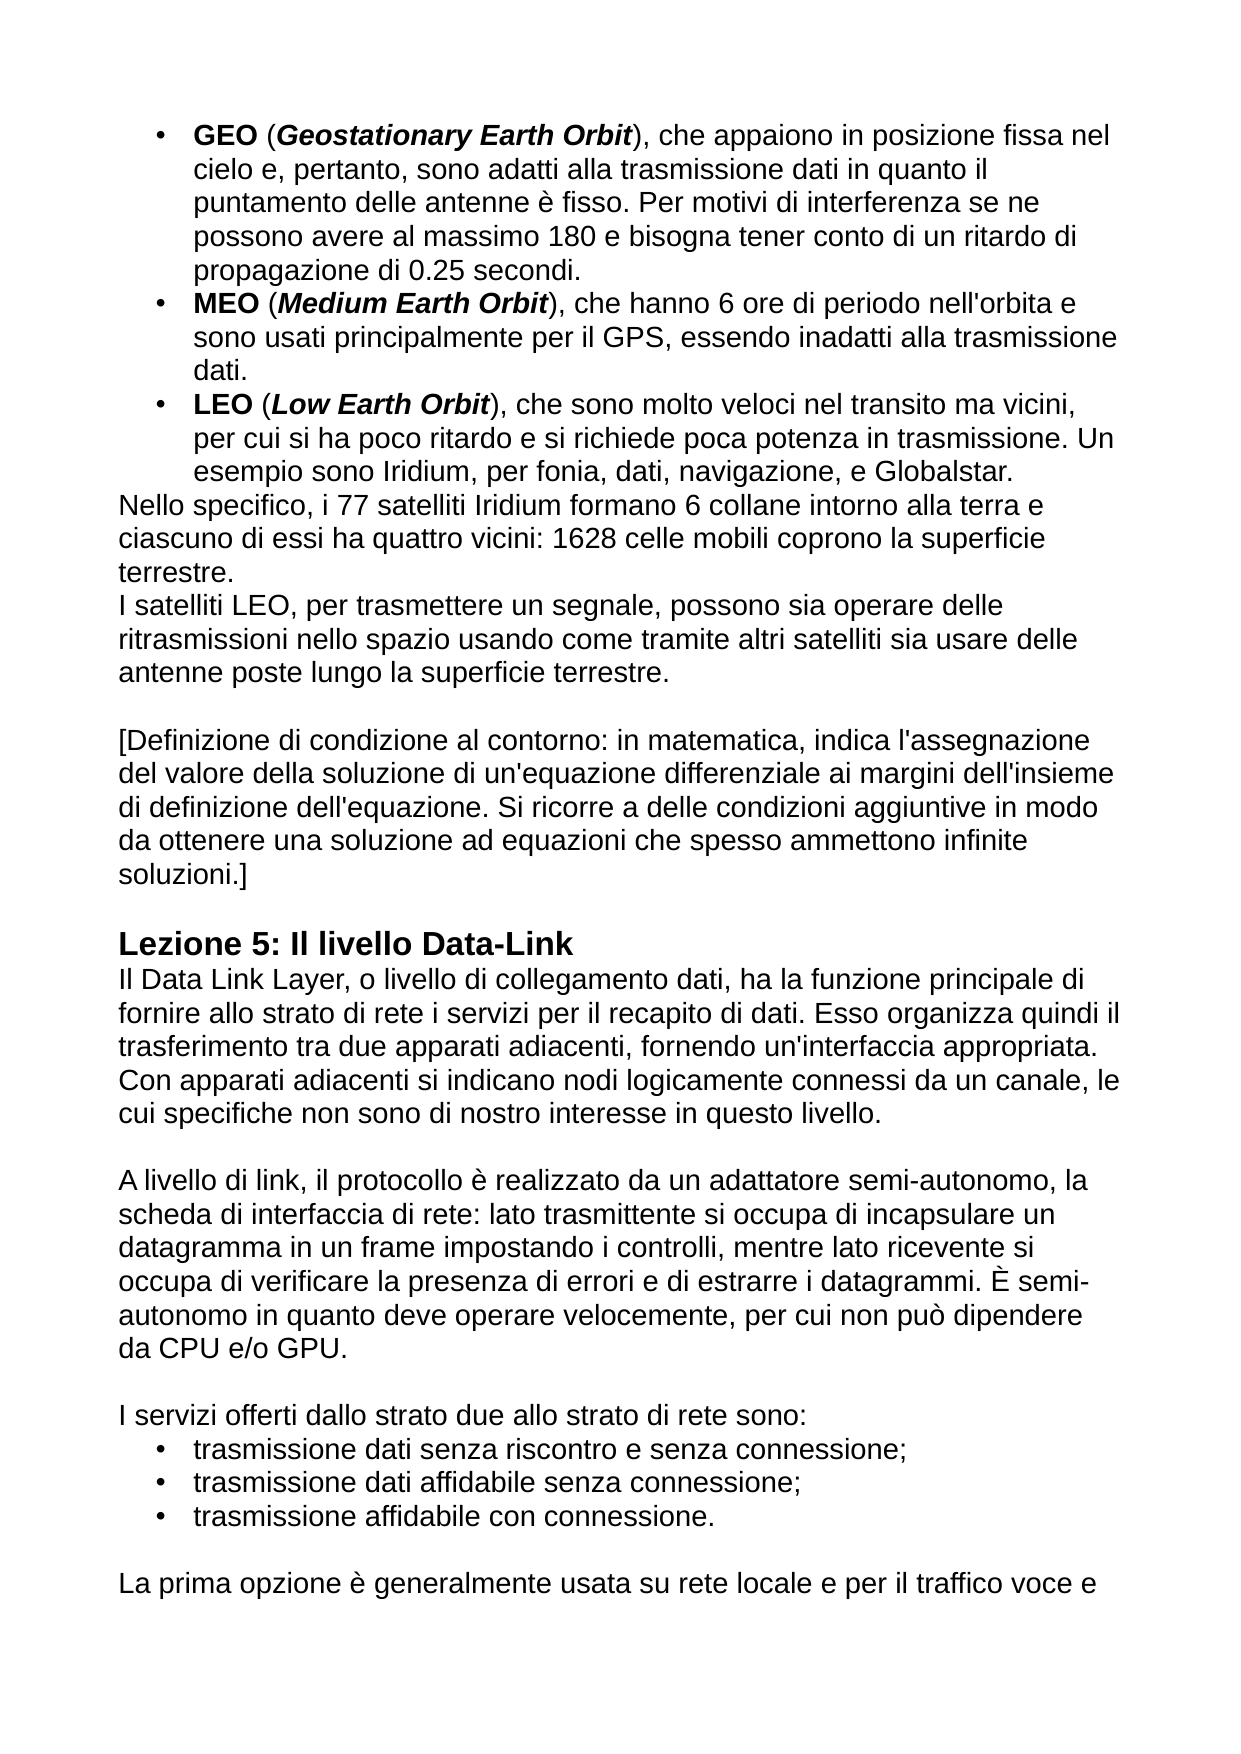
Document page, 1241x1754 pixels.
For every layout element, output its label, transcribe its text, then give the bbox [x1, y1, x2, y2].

text I servizi offerti dallo strato due allo strato di rete sono: [118, 1398, 1122, 1432]
text La prima opzione è generalmente usata su rete locale e per il traffico voce e [118, 1533, 1122, 1600]
text Lezione 5: Il livello Data-Link [118, 924, 1122, 962]
list GEO (Geostationary Earth Orbit), che appaiono in posizione fissa nel cielo e, pertanto, sono adatti alla trasmissione dati in quanto il puntamento delle antenne è fisso. Per motivi di interferenza se ne possono avere al massimo 180 e bisogna tener conto di un ritardo di propagazione di 0.25 secondi. [156, 118, 1122, 286]
list trasmissione affidabile con connessione. [156, 1499, 1122, 1533]
list MEO (Medium Earth Orbit), che hanno 6 ore di periodo nell'orbita e sono usati principalmente per il GPS, essendo inadatti alla trasmissione dati. [156, 286, 1122, 387]
list trasmissione dati affidabile senza connessione; [156, 1466, 1122, 1499]
list trasmissione dati senza riscontro e senza connessione; [156, 1432, 1122, 1466]
text Il Data Link Layer, o livello di collegamento dati, ha la funzione principale di fornire allo strato di rete i servizi per il recapito di dati. Esso organizza quindi il trasferimento tra due apparati adiacenti, fornendo un'interfaccia appropriata. Con apparati adiacenti si indicano nodi logicamente connessi da un canale, le cui specifiche non sono di nostro interesse in questo livello. [118, 962, 1122, 1163]
text [Definizione di condizione al contorno: in matematica, indica l'assegnazione del valore della soluzione di un'equazione differenziale ai margini dell'insieme di definizione dell'equazione. Si ricorre a delle condizioni aggiuntive in modo da ottenere una soluzione ad equazioni che spesso ammettono infinite soluzioni.] [118, 722, 1122, 890]
text A livello di link, il protocollo è realizzato da un adattatore semi-autonomo, la scheda di interfaccia di rete: lato trasmittente si occupa di incapsulare un datagramma in un frame impostando i controlli, mentre lato ricevente si occupa di verificare la presenza di errori e di estrarre i datagrammi. È semi-autonomo in quanto deve operare velocemente, per cui non può dipendere da CPU e/o GPU. [118, 1163, 1122, 1398]
text I satelliti LEO, per trasmettere un segnale, possono sia operare delle ritrasmissioni nello spazio usando come tramite altri satelliti sia usare delle antenne poste lungo la superficie terrestre. [118, 588, 1122, 689]
list LEO (Low Earth Orbit), che sono molto veloci nel transito ma vicini, per cui si ha poco ritardo e si richiede poca potenza in trasmissione. Un esempio sono Iridium, per fonia, dati, navigazione, e Globalstar. [156, 387, 1122, 488]
text Nello specifico, i 77 satelliti Iridium formano 6 collane intorno alla terra e ciascuno di essi ha quattro vicini: 1628 celle mobili coprono la superficie terrestre. [118, 488, 1122, 588]
